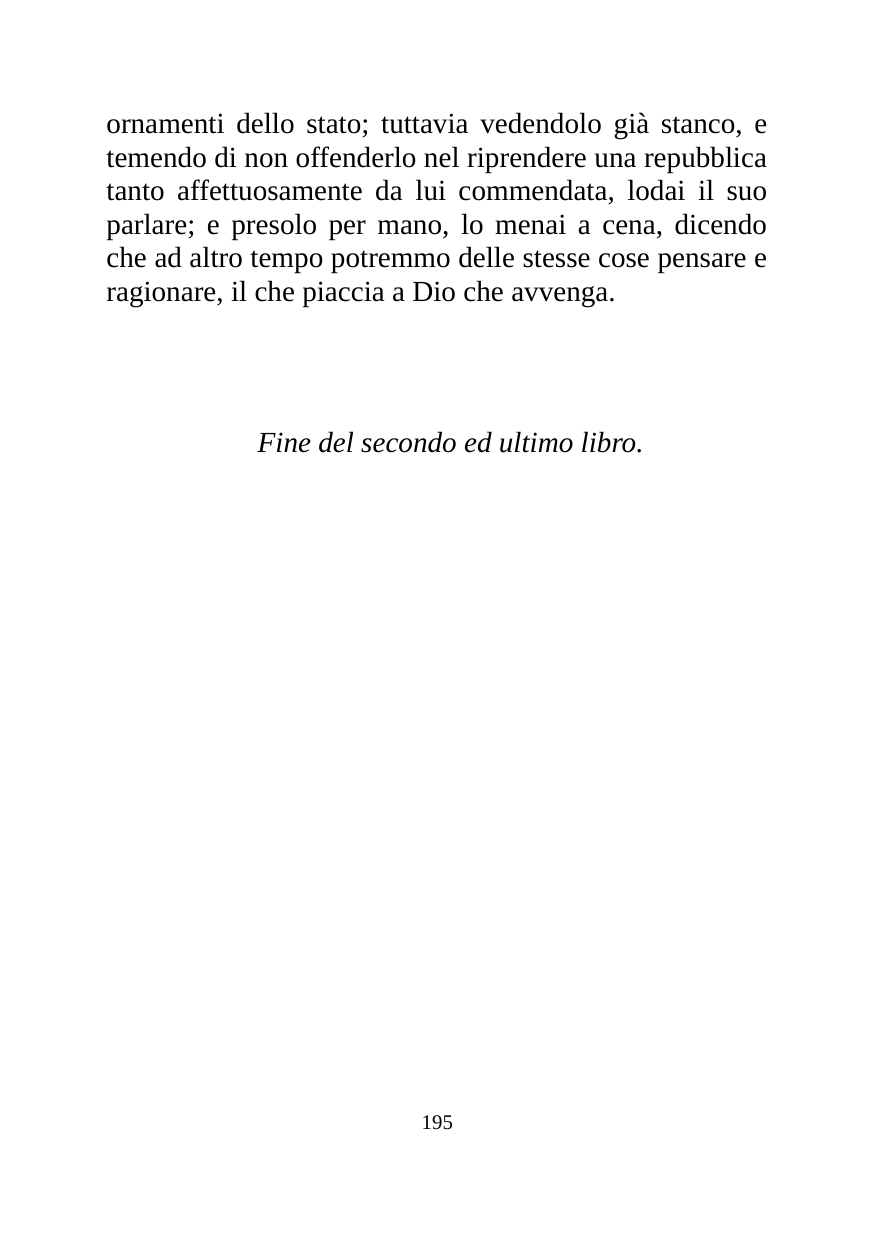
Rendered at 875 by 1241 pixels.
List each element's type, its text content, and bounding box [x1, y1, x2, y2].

text Fine del secondo ed ultimo libro. [106, 426, 768, 459]
text ornamenti dello stato; tuttavia vedendolo già stanco, e temendo di non offenderlo nel riprendere una repubblica tanto affettuosamente da lui commendata, lodai il suo parlare; e presolo per mano, lo menai a cena, dicendo che ad altro tempo potremmo delle stesse cose pensare e ragionare, il che piaccia a Dio che avvenga. [106, 106, 768, 307]
